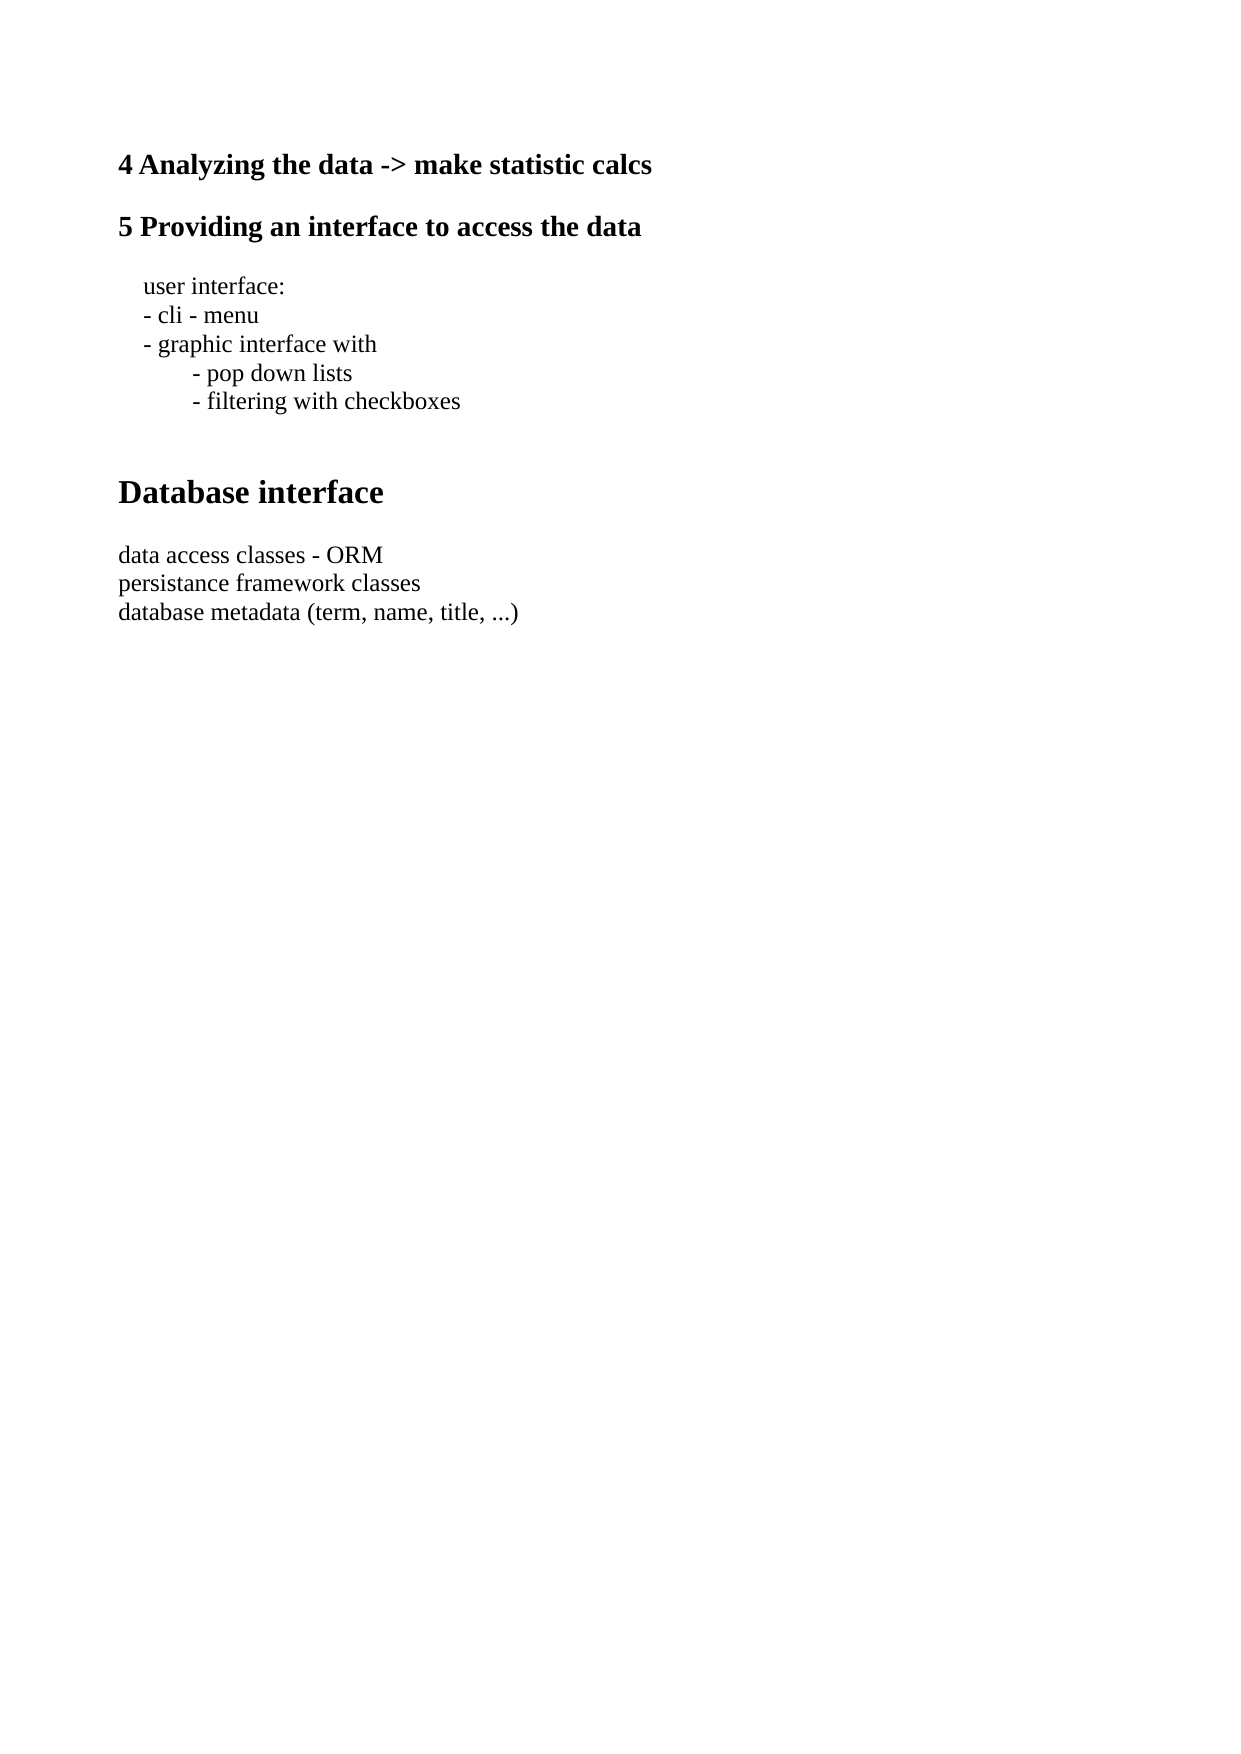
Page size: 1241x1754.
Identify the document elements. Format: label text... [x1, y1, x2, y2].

text 4 Analyzing the data -> make statistic calcs [118, 147, 1122, 180]
text user interface: [118, 271, 1122, 300]
text - pop down lists [118, 358, 1122, 386]
text - cli - menu [118, 300, 1122, 329]
text Database interface [118, 473, 1122, 511]
text data access classes - ORM [118, 540, 1122, 568]
text 5 Providing an interface to access the data [118, 209, 1122, 243]
text database metadata (term, name, title, ...) [118, 597, 1122, 626]
text persistance framework classes [118, 568, 1122, 597]
text - graphic interface with [118, 329, 1122, 358]
text - filtering with checkboxes [118, 386, 1122, 415]
